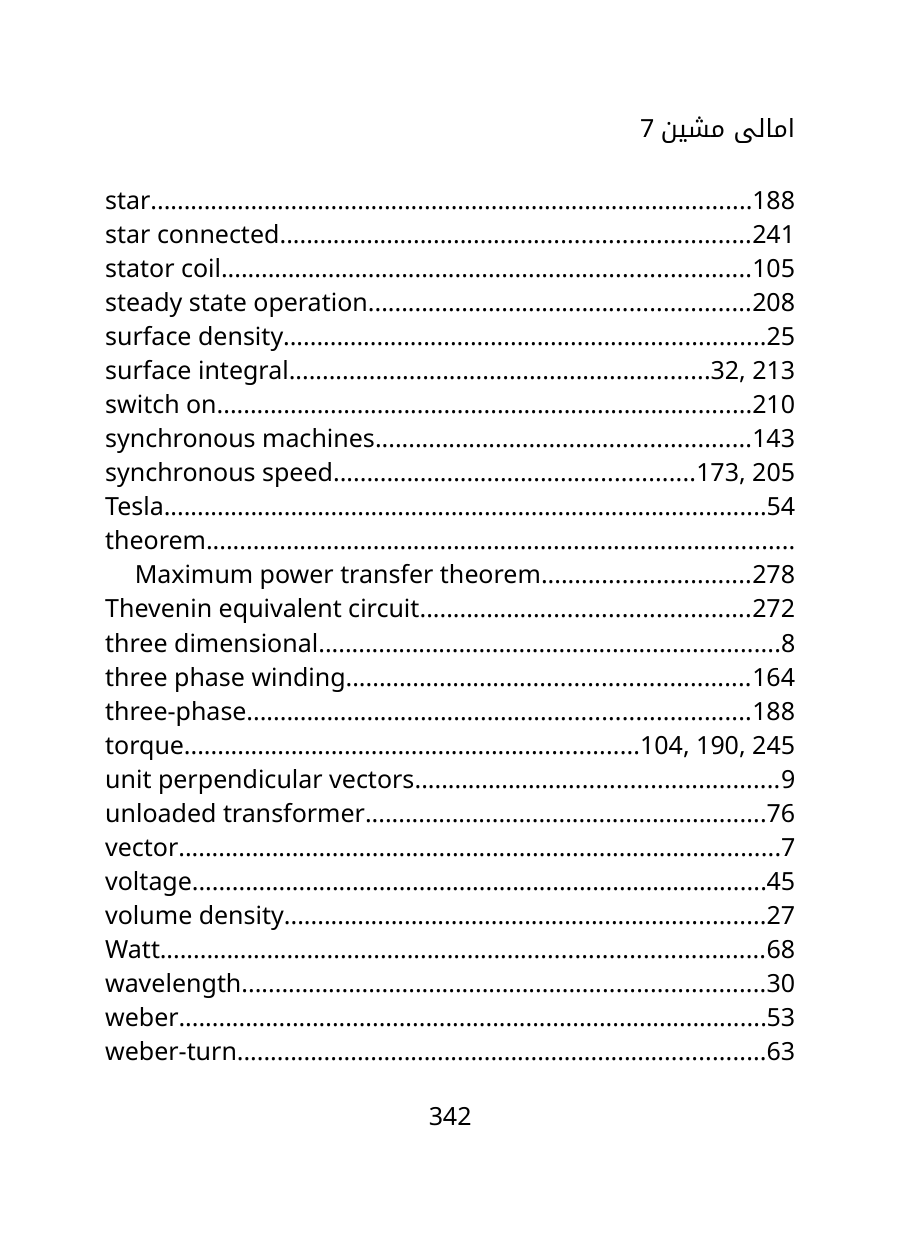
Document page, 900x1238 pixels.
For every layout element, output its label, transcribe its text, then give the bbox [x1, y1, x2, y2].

text torque 104, 190, 245 [105, 727, 795, 761]
text Thevenin equivalent circuit 272 [105, 591, 795, 625]
text vector 7 [105, 829, 795, 864]
text star 188 [105, 182, 795, 216]
text steady state operation 208 [105, 284, 795, 319]
text weber-turn 63 [105, 1034, 795, 1068]
text switch on 210 [105, 387, 795, 421]
text three dimensional 8 [105, 625, 795, 659]
text surface density 25 [105, 319, 795, 353]
text Watt 68 [105, 932, 795, 966]
text stator coil 105 [105, 251, 795, 284]
text star connected 241 [105, 216, 795, 251]
text Tesla 54 [105, 489, 795, 523]
text theorem [105, 523, 795, 557]
text voltage 45 [105, 864, 795, 898]
text synchronous machines 143 [105, 421, 795, 455]
text three-phase 188 [105, 693, 795, 727]
text unit perpendicular vectors 9 [105, 761, 795, 796]
text volume density 27 [105, 898, 795, 932]
text unloaded transformer 76 [105, 796, 795, 829]
text Maximum power transfer theorem 278 [134, 557, 795, 591]
text weber 53 [105, 1000, 795, 1034]
text wavelength 30 [105, 966, 795, 1000]
text synchronous speed 173, 205 [105, 455, 795, 489]
text surface integral 32, 213 [105, 353, 795, 387]
text three phase winding 164 [105, 659, 795, 693]
